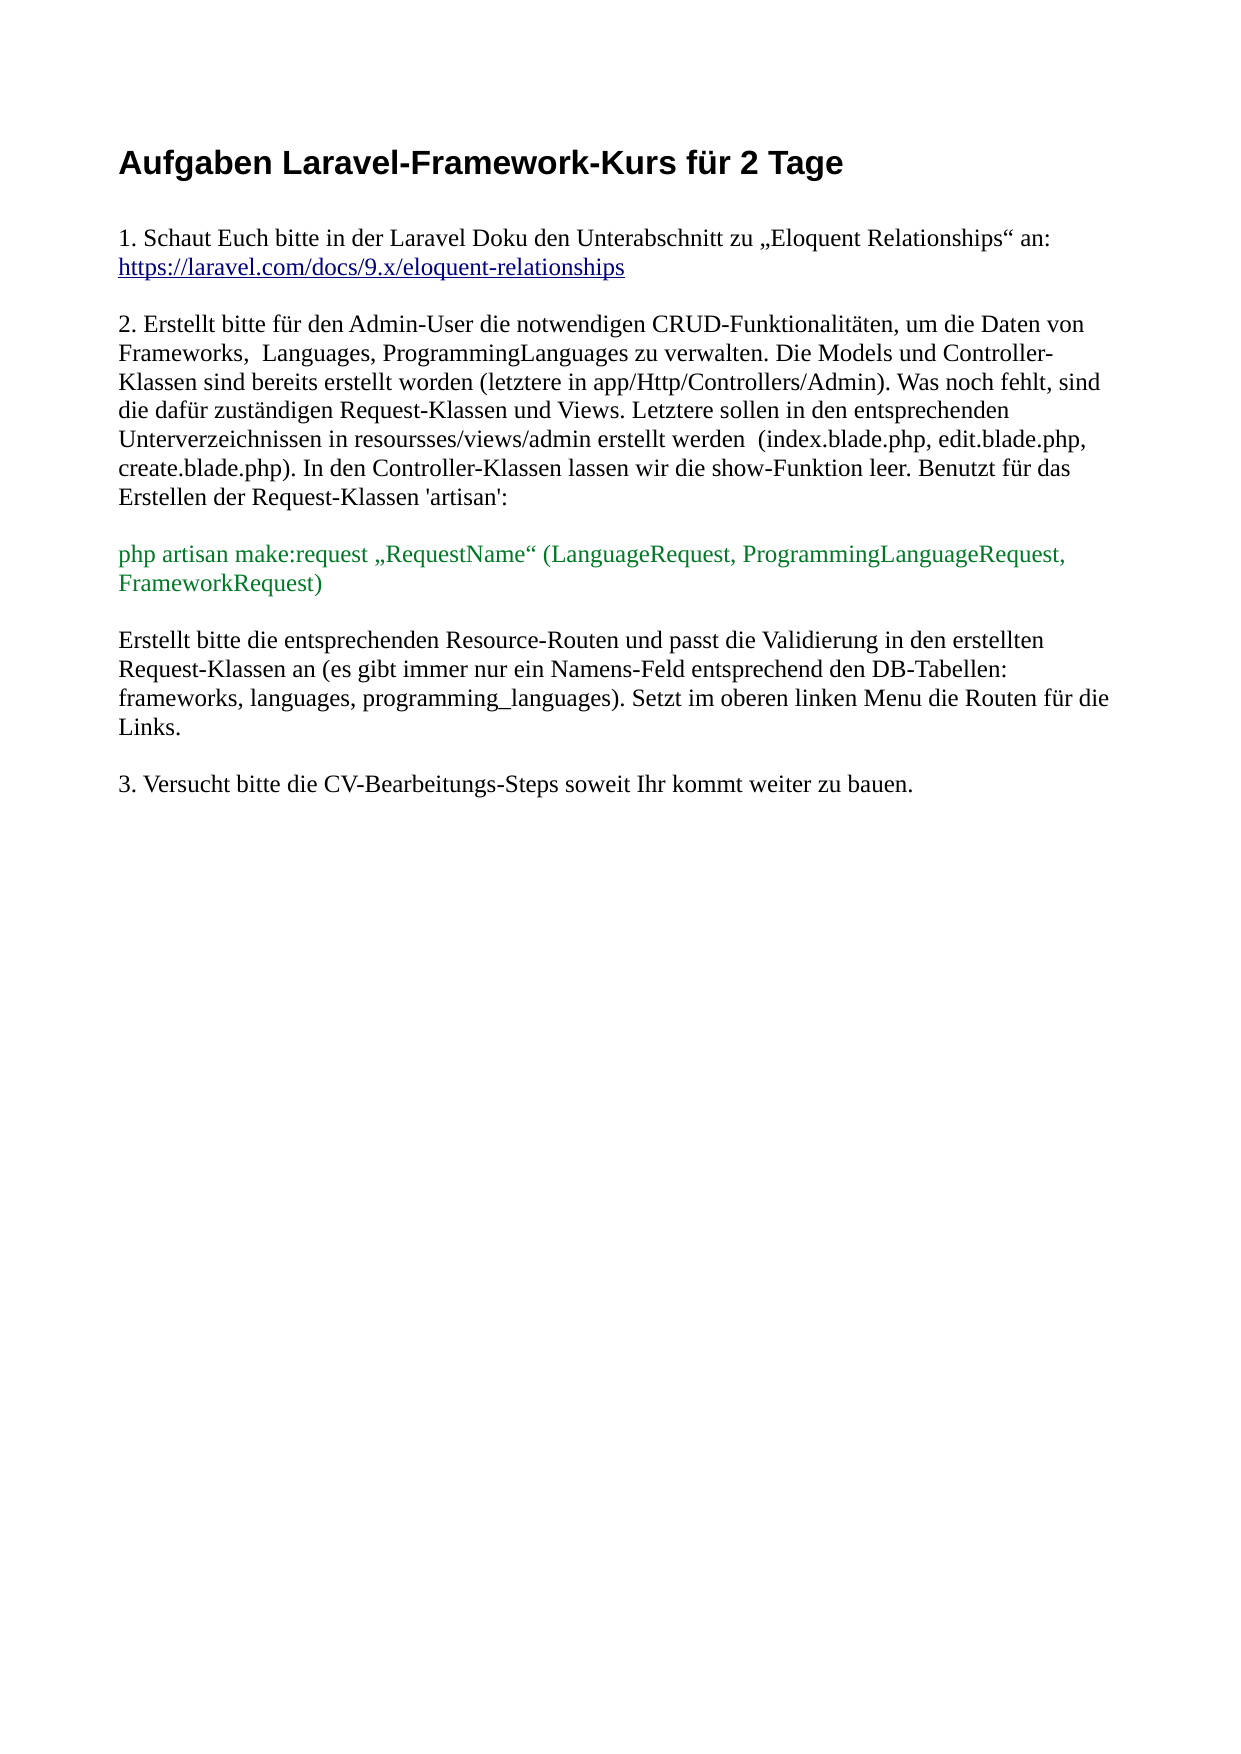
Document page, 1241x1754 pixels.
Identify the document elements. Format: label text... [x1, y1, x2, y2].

text https://laravel.com/docs/9.x/eloquent-relationships [118, 252, 1122, 281]
text Erstellt bitte die entsprechenden Resource-Routen und passt die Validierung in den erstellten [118, 626, 1122, 654]
subtitle Aufgaben Laravel-Framework-Kurs für 2 Tage [118, 143, 1122, 182]
text 3. Versucht bitte die CV-Bearbeitungs-Steps soweit Ihr kommt weiter zu bauen. [118, 769, 1122, 798]
text 1. Schaut Euch bitte in der Laravel Doku den Unterabschnitt zu „Eloquent Relationships“ an: [118, 223, 1122, 252]
text 2. Erstellt bitte für den Admin-User die notwendigen CRUD-Funktionalitäten, um die Daten von Frameworks, Languages, ProgrammingLanguages zu verwalten. Die Models und Controller-Klassen sind bereits erstellt worden (letztere in app/Http/Controllers/Admin). Was noch fehlt, sind die dafür zuständigen Request-Klassen und Views. Letztere sollen in den entsprechenden Unterverzeichnissen in resoursses/views/admin erstellt werden (index.blade.php, edit.blade.php, create.blade.php). In den Controller-Klassen lassen wir die show-Funktion leer. Benutzt für das Erstellen der Request-Klassen 'artisan': [118, 309, 1122, 511]
text php artisan make:request „RequestName“ (LanguageRequest, ProgrammingLanguageRequest, FrameworkRequest) [118, 539, 1122, 597]
text Request-Klassen an (es gibt immer nur ein Namens-Feld entsprechend den DB-Tabellen: frameworks, languages, programming_languages). Setzt im oberen linken Menu die Routen für die Links. [118, 654, 1122, 741]
